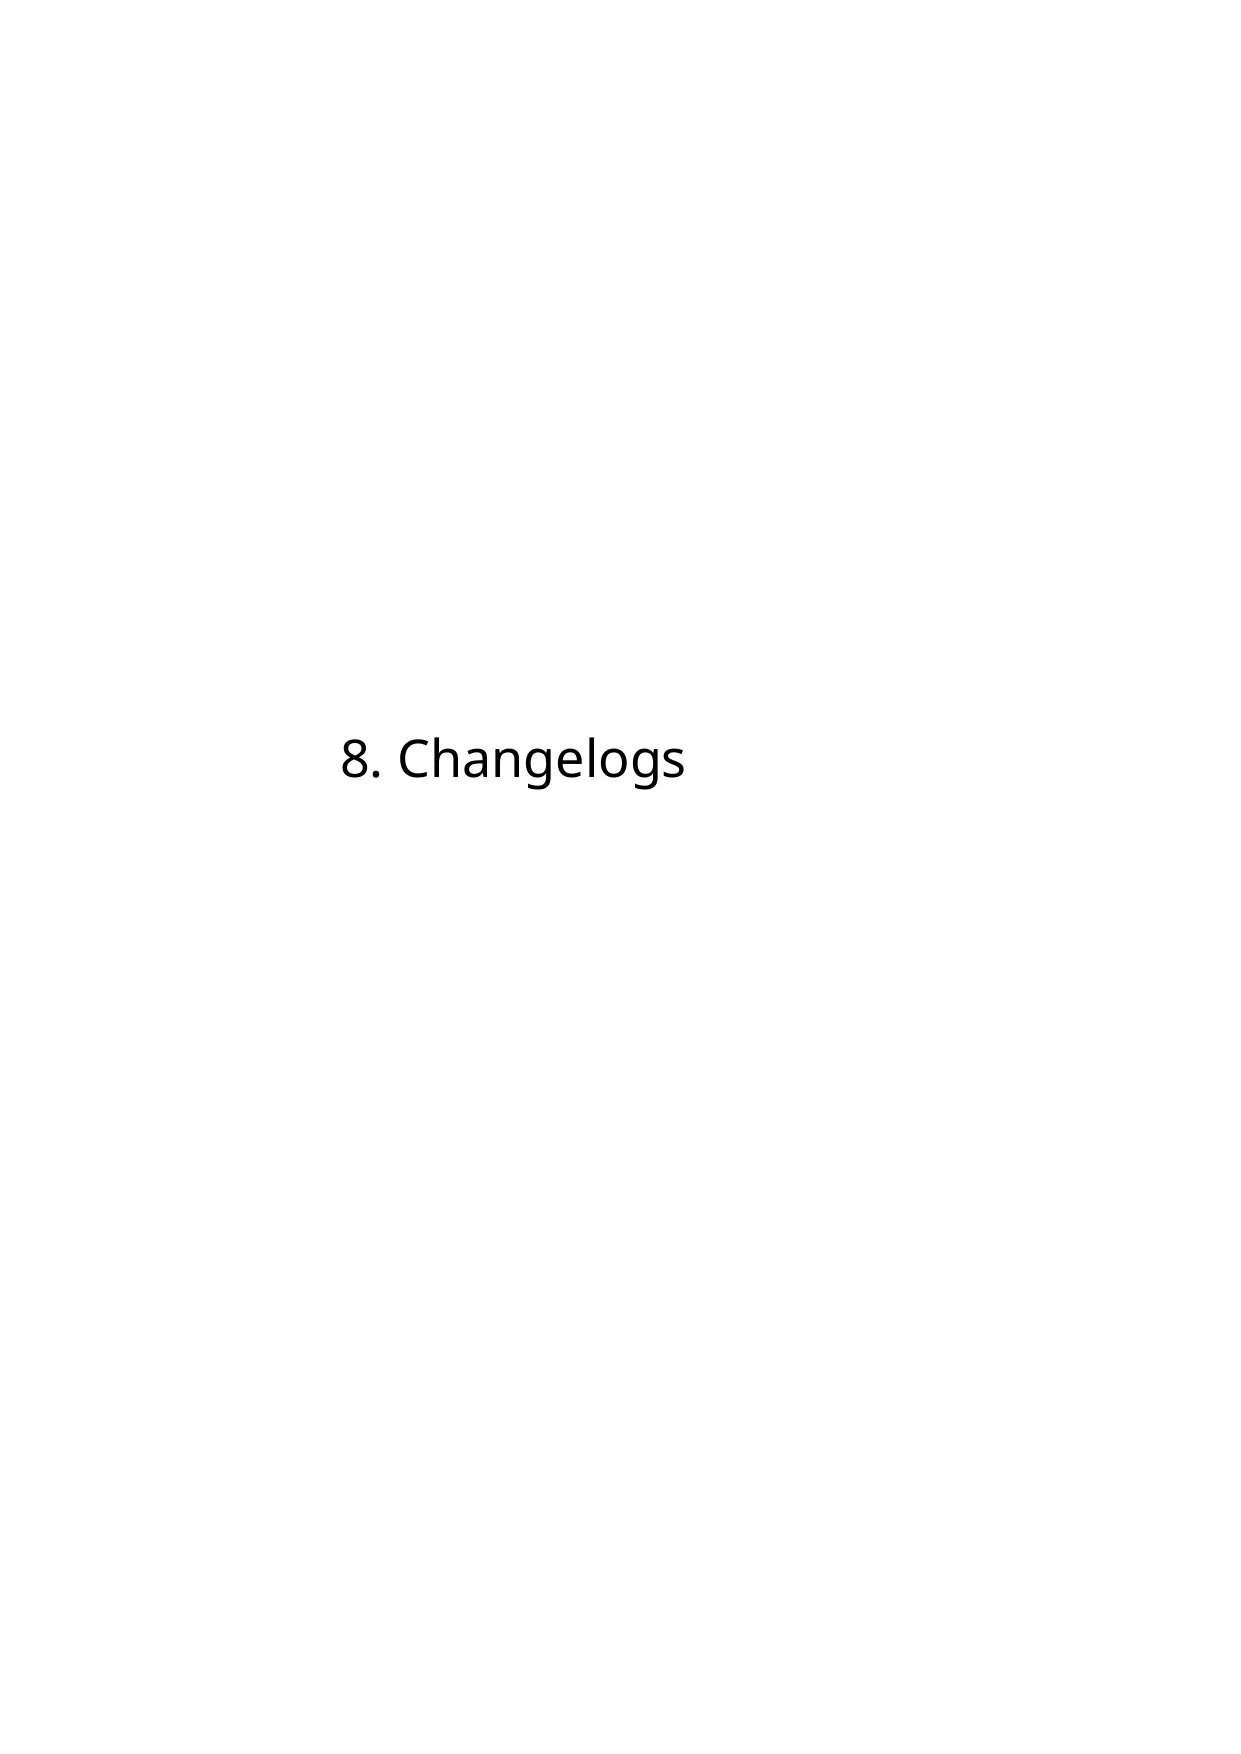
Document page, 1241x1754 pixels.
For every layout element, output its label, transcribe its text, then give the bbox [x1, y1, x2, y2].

text 8. Changelogs [340, 721, 1122, 792]
